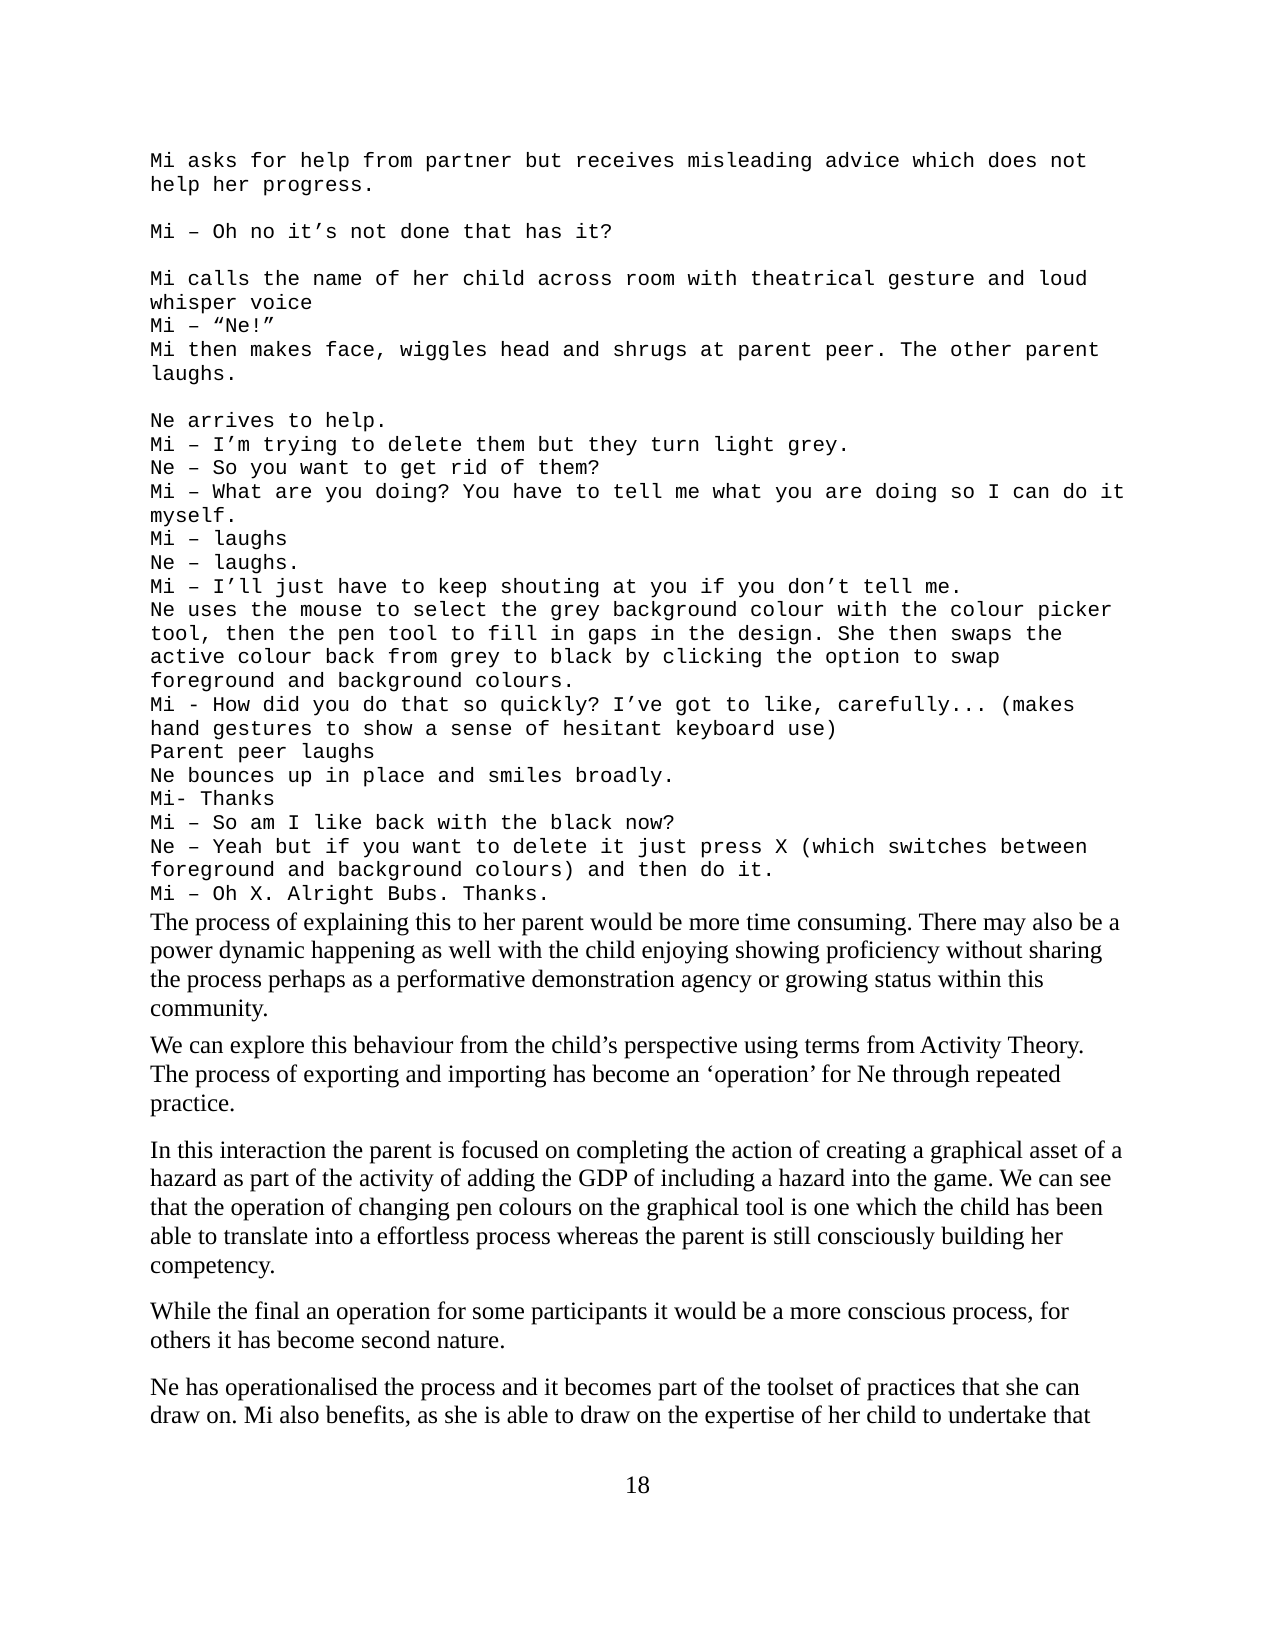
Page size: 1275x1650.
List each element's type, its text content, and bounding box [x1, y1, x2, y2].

text Ne has operationalised the process and it becomes part of the toolset of practices that she can draw on. Mi also benefits, as she is able to draw on the expertise of her child to undertake that [150, 1372, 1125, 1429]
text In this interaction the parent is focused on completing the action of creating a graphical asset of a hazard as part of the activity of adding the GDP of including a hazard into the game. We can see that the operation of changing pen colours on the graphical tool is one which the child has been able to translate into a effortless process whereas the parent is still consciously building her competency. [150, 1135, 1125, 1278]
text Ne uses the mouse to select the grey background colour with the colour picker tool, then the pen tool to fill in gaps in the design. She then swaps the active colour back from grey to black by clicking the option to swap foreground and background colours. [150, 599, 1125, 694]
text Mi – “Ne!” [150, 316, 1125, 339]
text Ne – Yeah but if you want to delete it just press X (which switches between foreground and background colours) and then do it. [150, 836, 1125, 883]
text Mi – So am I like back with the black now? [150, 812, 1125, 836]
text Parent peer laughs [150, 741, 1125, 765]
text We can explore this behaviour from the child’s perspective using terms from Activity Theory. The process of exporting and importing has become an ‘operation’ for Ne through repeated practice. [150, 1031, 1125, 1117]
text Mi – Oh X. Alright Bubs. Thanks. [150, 883, 1125, 907]
text Ne – So you want to get rid of them? [150, 457, 1125, 481]
text Mi calls the name of her child across room with theatrical gesture and loud whisper voice [150, 268, 1125, 316]
text Ne bounces up in place and smiles broadly. [150, 765, 1125, 788]
text Mi – I’ll just have to keep shouting at you if you don’t tell me. [150, 576, 1125, 599]
text Mi – I’m trying to delete them but they turn light grey. [150, 434, 1125, 457]
text Mi – What are you doing? You have to tell me what you are doing so I can do it myself. [150, 481, 1125, 528]
text Ne arrives to help. [150, 410, 1125, 434]
text Mi – Oh no it’s not done that has it? [150, 221, 1125, 244]
text Mi then makes face, wiggles head and shrugs at parent peer. The other parent laughs. [150, 339, 1125, 386]
text Mi asks for help from partner but receives misleading advice which does not help her progress. [150, 150, 1125, 197]
text While the final an operation for some participants it would be a more conscious process, for others it has become second nature. [150, 1296, 1125, 1354]
text Mi- Thanks [150, 788, 1125, 812]
text The process of explaining this to her parent would be more time consuming. There may also be a power dynamic happening as well with the child enjoying showing proficiency without sharing the process perhaps as a performative demonstration agency or growing status within this community. [150, 907, 1125, 1022]
text Ne – laughs. [150, 552, 1125, 576]
text Mi - How did you do that so quickly? I’ve got to like, carefully... (makes hand gestures to show a sense of hesitant keyboard use) [150, 694, 1125, 741]
text Mi – laughs [150, 528, 1125, 552]
